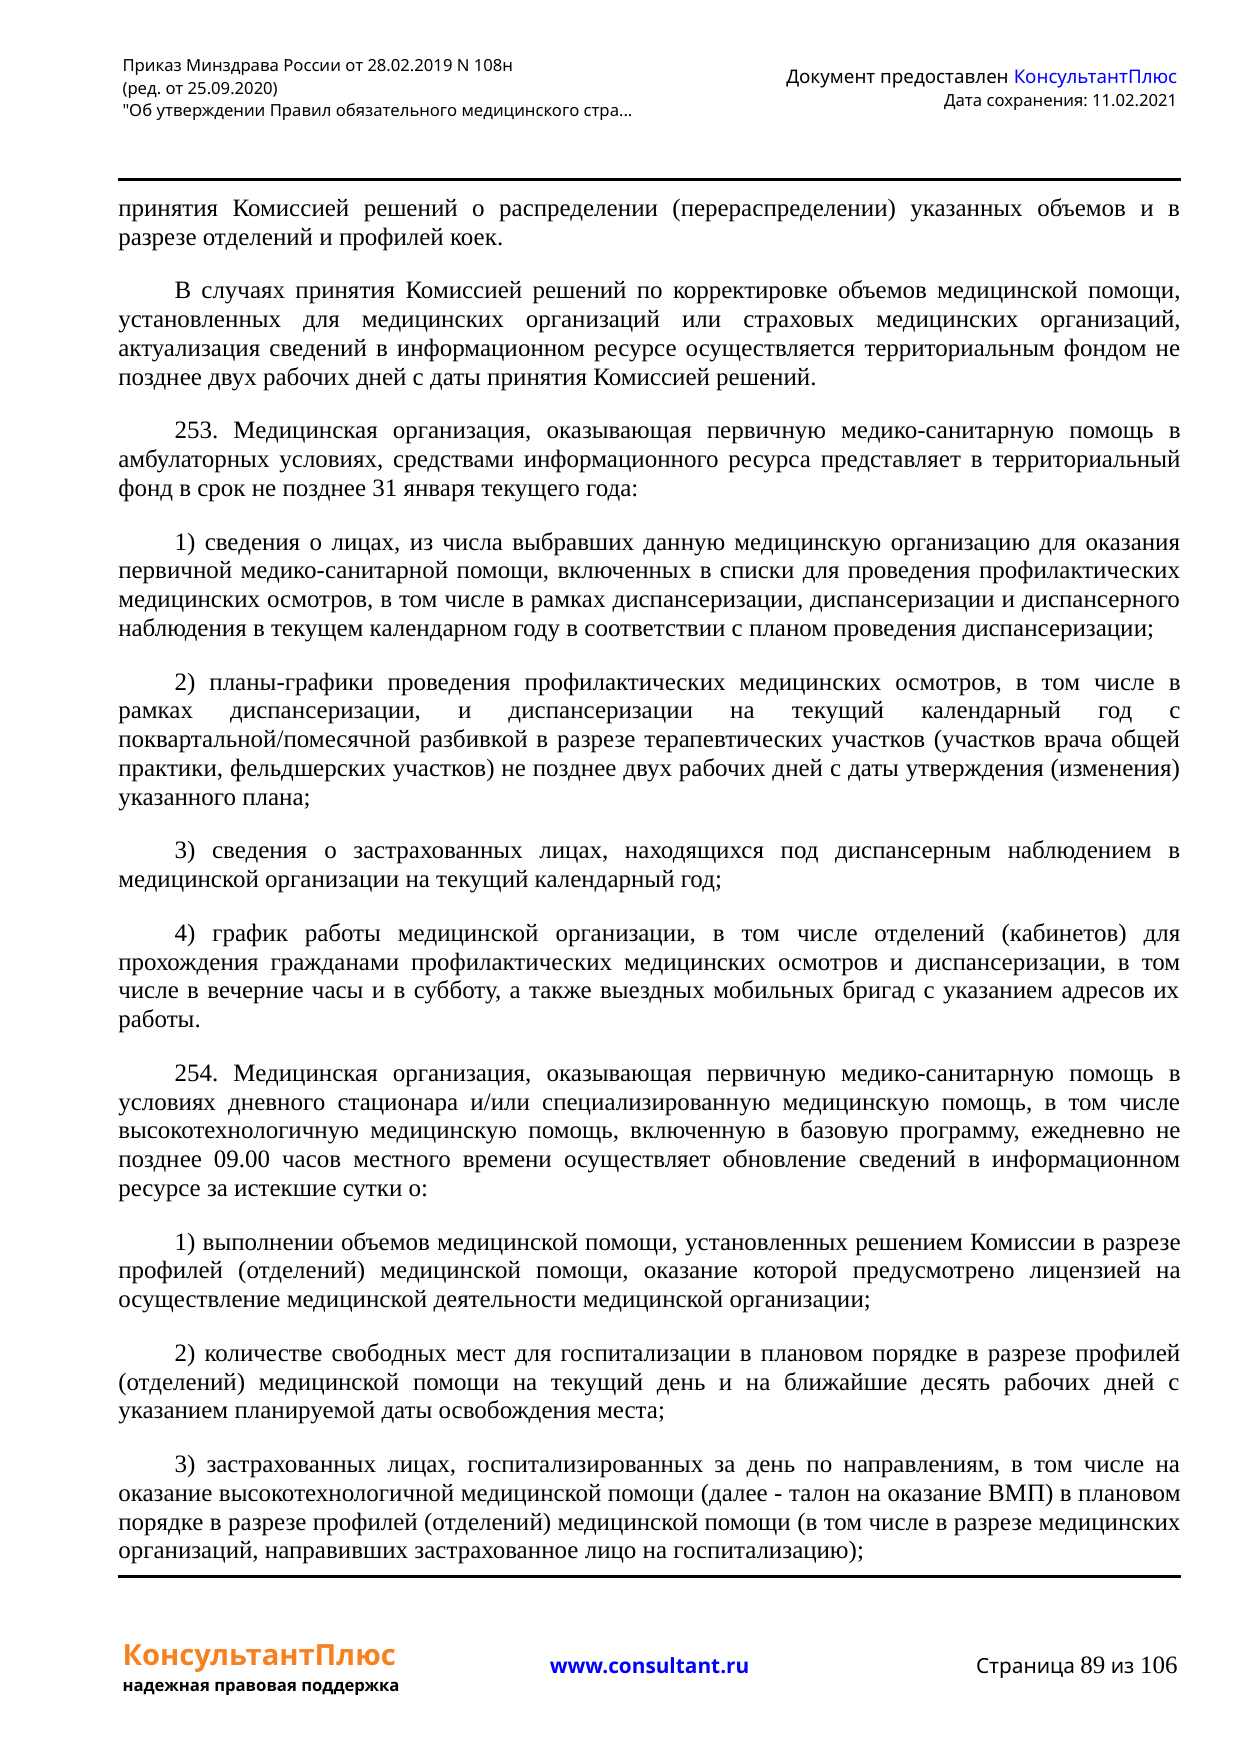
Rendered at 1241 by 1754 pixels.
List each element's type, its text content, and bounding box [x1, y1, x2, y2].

text 1) сведения о лицах, из числа выбравших данную медицинскую организацию для оказания первичной медико-санитарной помощи, включенных в списки для проведения профилактических медицинских осмотров, в том числе в рамках диспансеризации, диспансеризации и диспансерного наблюдения в текущем календарном году в соответствии с планом проведения диспансеризации; [118, 527, 1181, 642]
text 2) количестве свободных мест для госпитализации в плановом порядке в разрезе профилей (отделений) медицинской помощи на текущий день и на ближайшие десять рабочих дней с указанием планируемой даты освобождения места; [118, 1338, 1181, 1424]
text 254. Медицинская организация, оказывающая первичную медико-санитарную помощь в условиях дневного стационара и/или специализированную медицинскую помощь, в том числе высокотехнологичную медицинскую помощь, включенную в базовую программу, ежедневно не позднее 09.00 часов местного времени осуществляет обновление сведений в информационном ресурсе за истекшие сутки о: [118, 1058, 1181, 1202]
text 1) выполнении объемов медицинской помощи, установленных решением Комиссии в разрезе профилей (отделений) медицинской помощи, оказание которой предусмотрено лицензией на осуществление медицинской деятельности медицинской организации; [118, 1227, 1181, 1313]
text 3) застрахованных лицах, госпитализированных за день по направлениям, в том числе на оказание высокотехнологичной медицинской помощи (далее - талон на оказание ВМП) в плановом порядке в разрезе профилей (отделений) медицинской помощи (в том числе в разрезе медицинских организаций, направивших застрахованное лицо на госпитализацию); [118, 1449, 1181, 1564]
text 4) график работы медицинской организации, в том числе отделений (кабинетов) для прохождения гражданами профилактических медицинских осмотров и диспансеризации, в том числе в вечерние часы и в субботу, а также выездных мобильных бригад с указанием адресов их работы. [118, 918, 1181, 1033]
text 253. Медицинская организация, оказывающая первичную медико-санитарную помощь в амбулаторных условиях, средствами информационного ресурса представляет в территориальный фонд в срок не позднее 31 января текущего года: [118, 415, 1181, 502]
text принятия Комиссией решений о распределении (перераспределении) указанных объемов и в разрезе отделений и профилей коек. [118, 193, 1181, 250]
text В случаях принятия Комиссией решений по корректировке объемов медицинской помощи, установленных для медицинских организаций или страховых медицинских организаций, актуализация сведений в информационном ресурсе осуществляется территориальным фондом не позднее двух рабочих дней с даты принятия Комиссией решений. [118, 275, 1181, 390]
text 2) планы-графики проведения профилактических медицинских осмотров, в том числе в рамках диспансеризации, и диспансеризации на текущий календарный год с поквартальной/помесячной разбивкой в разрезе терапевтических участков (участков врача общей практики, фельдшерских участков) не позднее двух рабочих дней с даты утверждения (изменения) указанного плана; [118, 667, 1181, 810]
text 3) сведения о застрахованных лицах, находящихся под диспансерным наблюдением в медицинской организации на текущий календарный год; [118, 835, 1181, 893]
